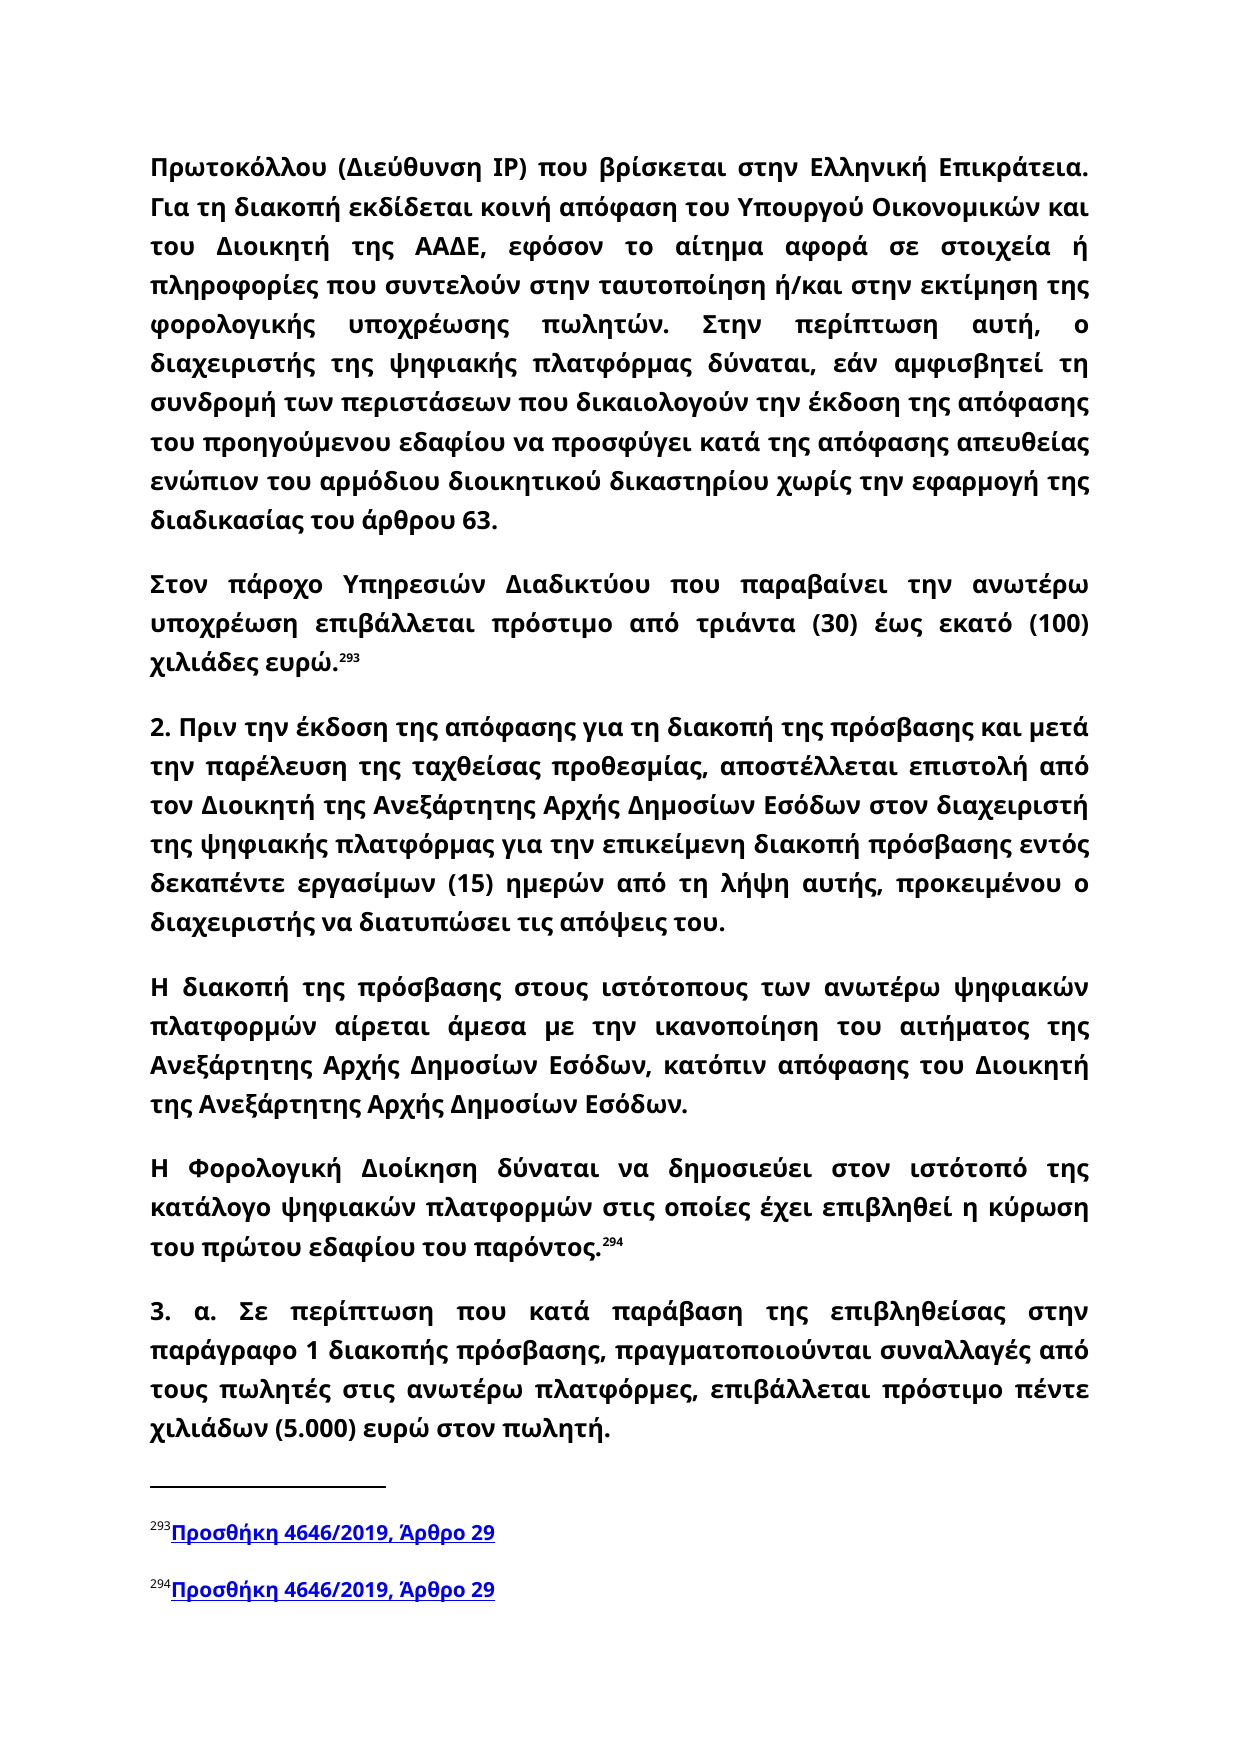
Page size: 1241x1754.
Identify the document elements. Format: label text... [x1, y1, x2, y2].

text Πρωτοκόλλου (Διεύθυνση IP) που βρίσκεται στην Ελληνική Επικράτεια. Για τη διακοπή εκδίδεται κοινή απόφαση του Υπουργού Οικονομικών και του Διοικητή της ΑΑΔΕ, εφόσον το αίτημα αφορά σε στοιχεία ή πληροφορίες που συντελούν στην ταυτοποίηση ή/και στην εκτίμηση της φορολογικής υποχρέωσης πωλητών. Στην περίπτωση αυτή, ο διαχειριστής της ψηφιακής πλατφόρμας δύναται, εάν αμφισβητεί τη συνδρομή των περιστάσεων που δικαιολογούν την έκδοση της απόφασης του προηγούμενου εδαφίου να προσφύγει κατά της απόφασης απευθείας ενώπιον του αρμόδιου διοικητικού δικαστηρίου χωρίς την εφαρμογή της διαδικασίας του άρθρου 63. [150, 150, 1090, 537]
text Προσθήκη 4646/2019, Άρθρο 29 [150, 1576, 1090, 1604]
text Προσθήκη 4646/2019, Άρθρο 29 [150, 1518, 1090, 1546]
text Η διακοπή της πρόσβασης στους ιστότοπους των ανωτέρω ψηφιακών πλατφορμών αίρεται άμεσα με την ικανοποίηση του αιτήματος της Ανεξάρτητης Αρχής Δημοσίων Εσόδων, κατόπιν απόφασης του Διοικητή της Ανεξάρτητης Αρχής Δημοσίων Εσόδων. [150, 969, 1090, 1121]
text Στον πάροχο Υπηρεσιών Διαδικτύου που παραβαίνει την ανωτέρω υποχρέωση επιβάλλεται πρόστιμο από τριάντα (30) έως εκατό (100) χιλιάδες ευρώ. [150, 567, 1090, 679]
text 2. Πριν την έκδοση της απόφασης για τη διακοπή της πρόσβασης και μετά την παρέλευση της ταχθείσας προθεσμίας, αποστέλλεται επιστολή από τον Διοικητή της Ανεξάρτητης Αρχής Δημοσίων Εσόδων στον διαχειριστή της ψηφιακής πλατφόρμας για την επικείμενη διακοπή πρόσβασης εντός δεκαπέντε εργασίμων (15) ημερών από τη λήψη αυτής, προκειμένου ο διαχειριστής να διατυπώσει τις απόψεις του. [150, 709, 1090, 939]
text Η Φορολογική Διοίκηση δύναται να δημοσιεύει στον ιστότοπό της κατάλογο ψηφιακών πλατφορμών στις οποίες έχει επιβληθεί η κύρωση του πρώτου εδαφίου του παρόντος. [150, 1151, 1090, 1263]
text 3. α. Σε περίπτωση που κατά παράβαση της επιβληθείσας στην παράγραφο 1 διακοπής πρόσβασης, πραγματοποιούνται συναλλαγές από τους πωλητές στις ανωτέρω πλατφόρμες, επιβάλλεται πρόστιμο πέντε χιλιάδων (5.000) ευρώ στον πωλητή. [150, 1293, 1090, 1445]
